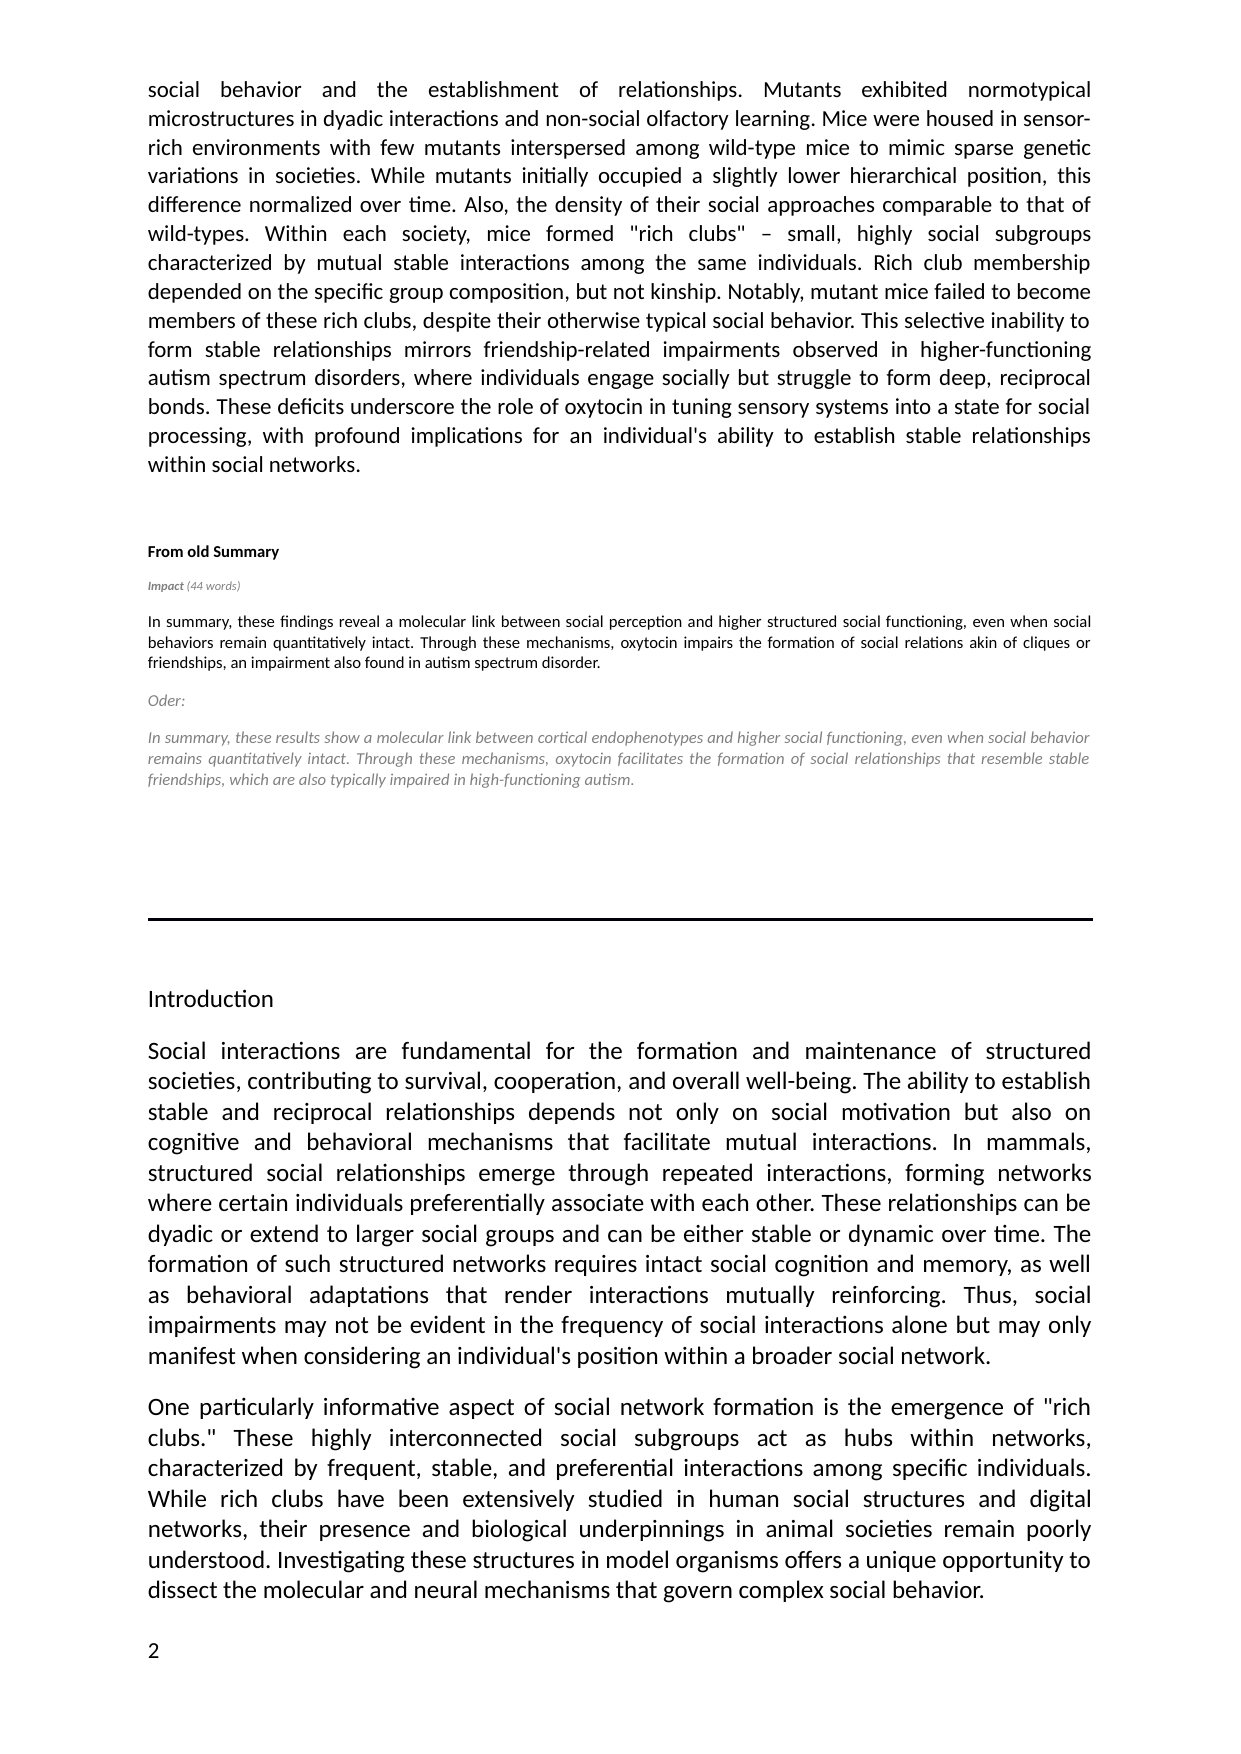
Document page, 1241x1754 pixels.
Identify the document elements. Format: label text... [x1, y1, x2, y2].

text Oder: [148, 690, 1093, 711]
text From old Summary [148, 541, 1093, 561]
text Introduction [148, 983, 1093, 1014]
text In summary, these findings reveal a molecular link between social perception and higher structured social functioning, even when social behaviors remain quantitatively intact. Through these mechanisms, oxytocin impairs the formation of social relations akin of cliques or friendships, an impairment also found in autism spectrum disorder. [148, 611, 1093, 673]
text Impact (44 words) [148, 579, 1093, 594]
text In summary, these results show a molecular link between cortical endophenotypes and higher social functioning, even when social behavior remains quantitatively intact. Through these mechanisms, oxytocin facilitates the formation of social relationships that resemble stable friendships, which are also typically impaired in high-functioning autism. [148, 728, 1093, 790]
text One particularly informative aspect of social network formation is the emergence of "rich clubs." These highly interconnected social subgroups act as hubs within networks, characterized by frequent, stable, and preferential interactions among specific individuals. While rich clubs have been extensively studied in human social structures and digital networks, their presence and biological underpinnings in animal societies remain poorly understood. Investigating these structures in model organisms offers a unique opportunity to dissect the molecular and neural mechanisms that govern complex social behavior. [148, 1391, 1093, 1605]
text Social interactions are fundamental for the formation and maintenance of structured societies, contributing to survival, cooperation, and overall well-being. The ability to establish stable and reciprocal relationships depends not only on social motivation but also on cognitive and behavioral mechanisms that facilitate mutual interactions. In mammals, structured social relationships emerge through repeated interactions, forming networks where certain individuals preferentially associate with each other. These relationships can be dyadic or extend to larger social groups and can be either stable or dynamic over time. The formation of such structured networks requires intact social cognition and memory, as well as behavioral adaptations that render interactions mutually reinforcing. Thus, social impairments may not be evident in the frequency of social interactions alone but may only manifest when considering an individual's position within a broader social network. [148, 1035, 1093, 1371]
text social behavior and the establishment of relationships. Mutants exhibited normotypical microstructures in dyadic interactions and non-social olfactory learning. Mice were housed in sensor-rich environments with few mutants interspersed among wild-type mice to mimic sparse genetic variations in societies. While mutants initially occupied a slightly lower hierarchical position, this difference normalized over time. Also, the density of their social approaches comparable to that of wild-types. Within each society, mice formed "rich clubs" – small, highly social subgroups characterized by mutual stable interactions among the same individuals. Rich club membership depended on the specific group composition, but not kinship. Notably, mutant mice failed to become members of these rich clubs, despite their otherwise typical social behavior. This selective inability to form stable relationships mirrors friendship-related impairments observed in higher-functioning autism spectrum disorders, where individuals engage socially but struggle to form deep, reciprocal bonds. These deficits underscore the role of oxytocin in tuning sensory systems into a state for social processing, with profound implications for an individual's ability to establish stable relationships within social networks. [148, 75, 1093, 478]
